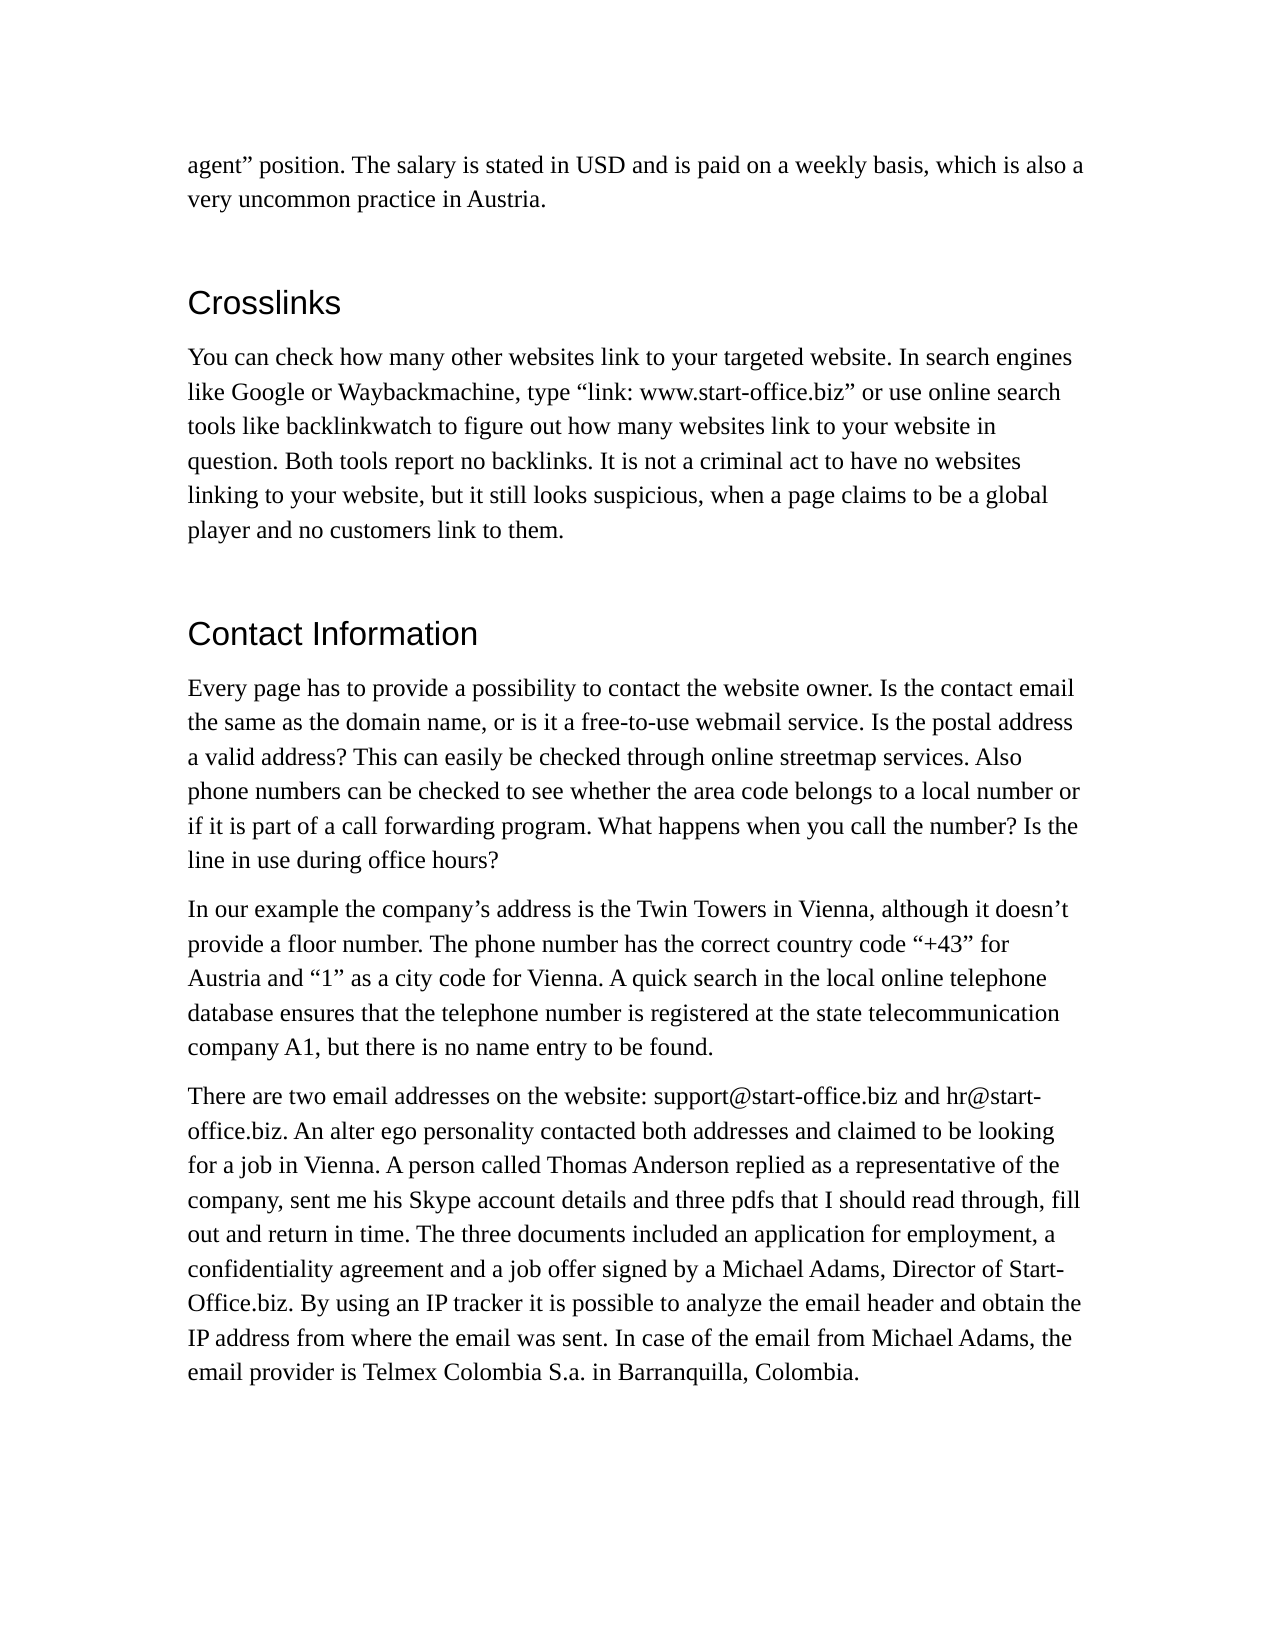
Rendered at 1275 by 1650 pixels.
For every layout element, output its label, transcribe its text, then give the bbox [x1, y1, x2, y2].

text Every page has to provide a possibility to contact the website owner. Is the contact email the same as the domain name, or is it a free-to-use webmail service. Is the postal address a valid address? This can easily be checked through online streetmap services. Also phone numbers can be checked to see whether the area code belongs to a local number or if it is part of a call forwarding program. What happens when you call the number? Is the line in use during office hours? [187, 673, 1087, 874]
subtitle Crosslinks [187, 283, 1087, 322]
text agent” position. The salary is stated in USD and is paid on a weekly basis, which is also a very uncommon practice in Austria. [187, 150, 1087, 213]
text There are two email addresses on the website: support@start-office.biz and hr@start-office.biz. An alter ego personality contacted both addresses and claimed to be looking for a job in Vienna. A person called Thomas Anderson replied as a representative of the company, sent me his Skype account details and three pdfs that I should read through, fill out and return in time. The three documents included an application for employment, a confidentiality agreement and a job offer signed by a Michael Adams, Director of Start-Office.biz. By using an IP tracker it is possible to analyze the email header and obtain the IP address from where the email was sent. In case of the email from Michael Adams, the email provider is Telmex Colombia S.a. in Barranquilla, Colombia. [187, 1081, 1087, 1386]
text You can check how many other websites link to your targeted website. In search engines like Google or Waybackmachine, type “link: www.start-office.biz” or use online search tools like backlinkwatch to figure out how many websites link to your website in question. Both tools report no backlinks. It is not a criminal act to have no websites linking to your website, but it still looks suspicious, when a page claims to be a global player and no customers link to them. [187, 342, 1087, 544]
text In our example the company’s address is the Twin Towers in Vienna, although it doesn’t provide a floor number. The phone number has the correct country code “+43” for Austria and “1” as a city code for Vienna. A quick search in the local online telephone database ensures that the telephone number is registered at the state telecommunication company A1, but there is no name entry to be found. [187, 894, 1087, 1061]
subtitle Contact Information [187, 614, 1087, 652]
